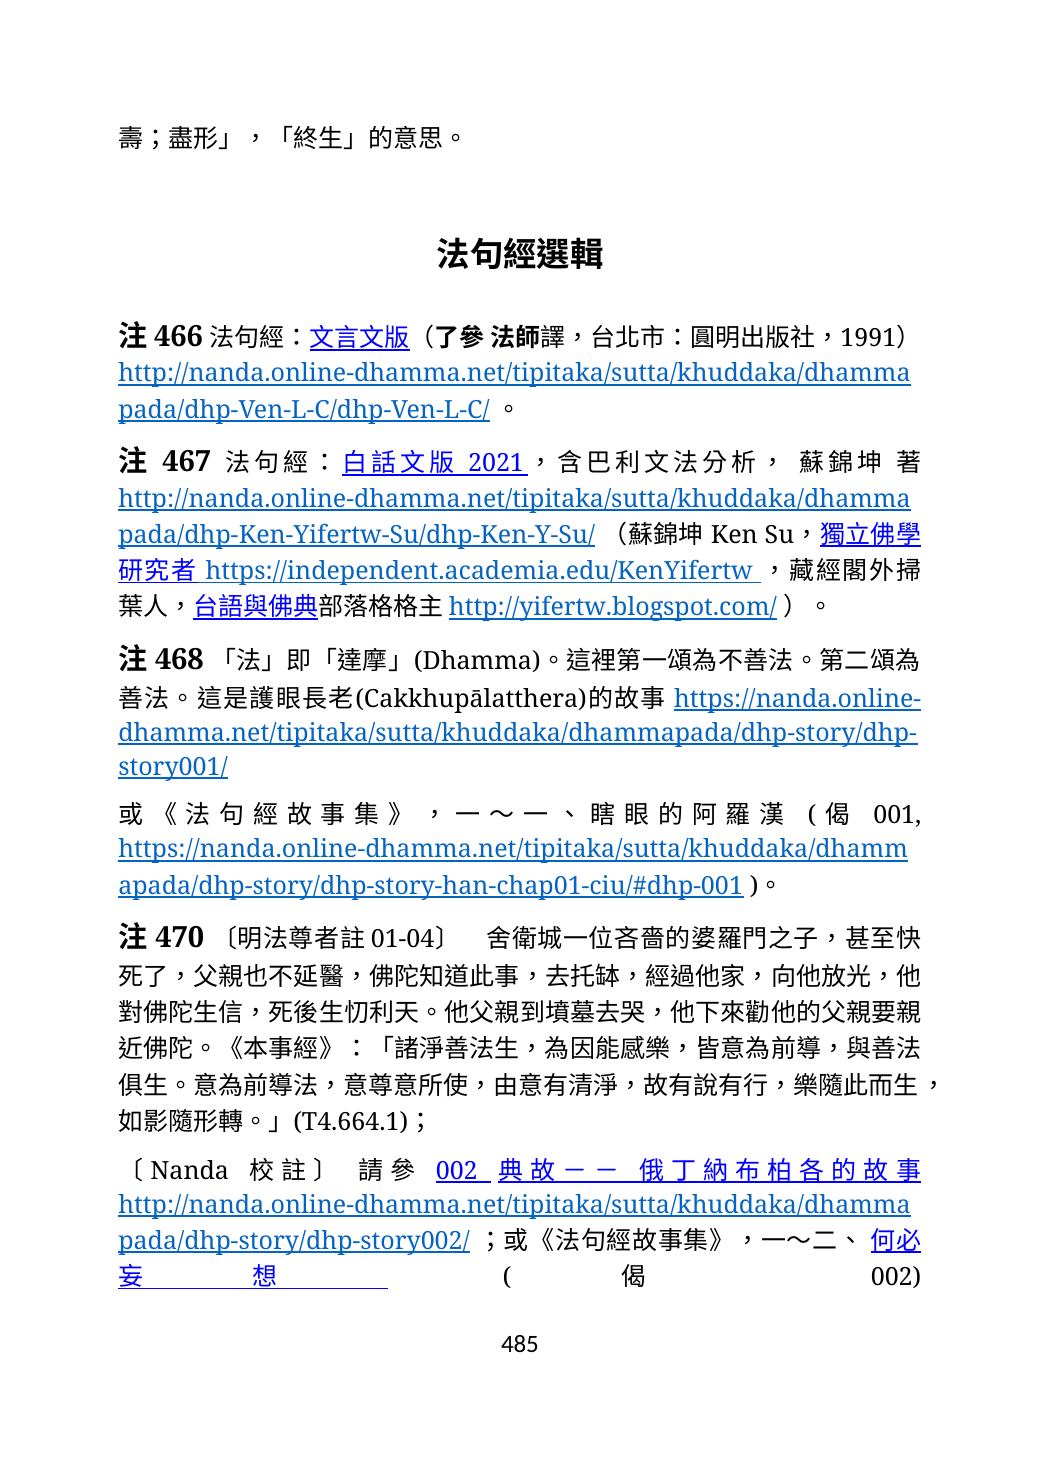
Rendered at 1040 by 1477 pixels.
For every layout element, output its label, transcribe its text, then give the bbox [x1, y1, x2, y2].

text 注 467 法句經：白話文版 2021，含巴利文法分析， 蘇錦坤 著 http://nanda.online-dhamma.net/tipitaka/sutta/khuddaka/dhammapada/dhp-Ken-Yifertw-Su/dhp-Ken-Y-Su/ （蘇錦坤 Ken Su，獨立佛學研究者 https://independent.academia.edu/KenYifertw ，藏經閣外掃葉人，台語與佛典部落格格主 http://yifertw.blogspot.com/ ）。 [118, 438, 921, 623]
text 或《法句經故事集》，一～一、瞎眼的阿羅漢 (偈 001, https://nanda.online-dhamma.net/tipitaka/sutta/khuddaka/dhammapada/dhp-story/dhp-story-han-chap01-ciu/#dhp-001 )。 [118, 795, 921, 901]
subtitle 法句經選輯 [118, 228, 921, 276]
text 注 466 法句經：文言文版（了參 法師譯，台北市：圓明出版社，1991） http://nanda.online-dhamma.net/tipitaka/sutta/khuddaka/dhammapada/dhp-Ven-L-C/dhp-Ven-L-C/ 。 [118, 313, 921, 425]
text 〔Nanda 校註〕 請參 002 典故－－ 俄丁納布柏各的故事 http://nanda.online-dhamma.net/tipitaka/sutta/khuddaka/dhammapada/dhp-story/dhp-story002/ ；或《法句經故事集》，一～二、 何必妄想 (偈 002) [118, 1150, 921, 1293]
text 注 470 〔明法尊者註01-04〕 舍衛城一位吝嗇的婆羅門之子，甚至快死了，父親也不延醫，佛陀知道此事，去托缽，經過他家，向他放光，他對佛陀生信，死後生忉利天。他父親到墳墓去哭，他下來勸他的父親要親近佛陀。《本事經》：「諸淨善法生，為因能感樂，皆意為前導，與善法俱生。意為前導法，意尊意所使，由意有清淨，故有說有行，樂隨此而生，如影隨形轉。」(T4.664.1)； [118, 914, 921, 1138]
text 注 468 「法」即「達摩」(Dhamma)。這裡第一頌為不善法。第二頌為善法。這是護眼長老(Cakkhupālatthera)的故事 https://nanda.online-dhamma.net/tipitaka/sutta/khuddaka/dhammapada/dhp-story/dhp-story001/ [118, 636, 921, 782]
text 壽；盡形」，「終生」的意思。 [118, 118, 921, 154]
